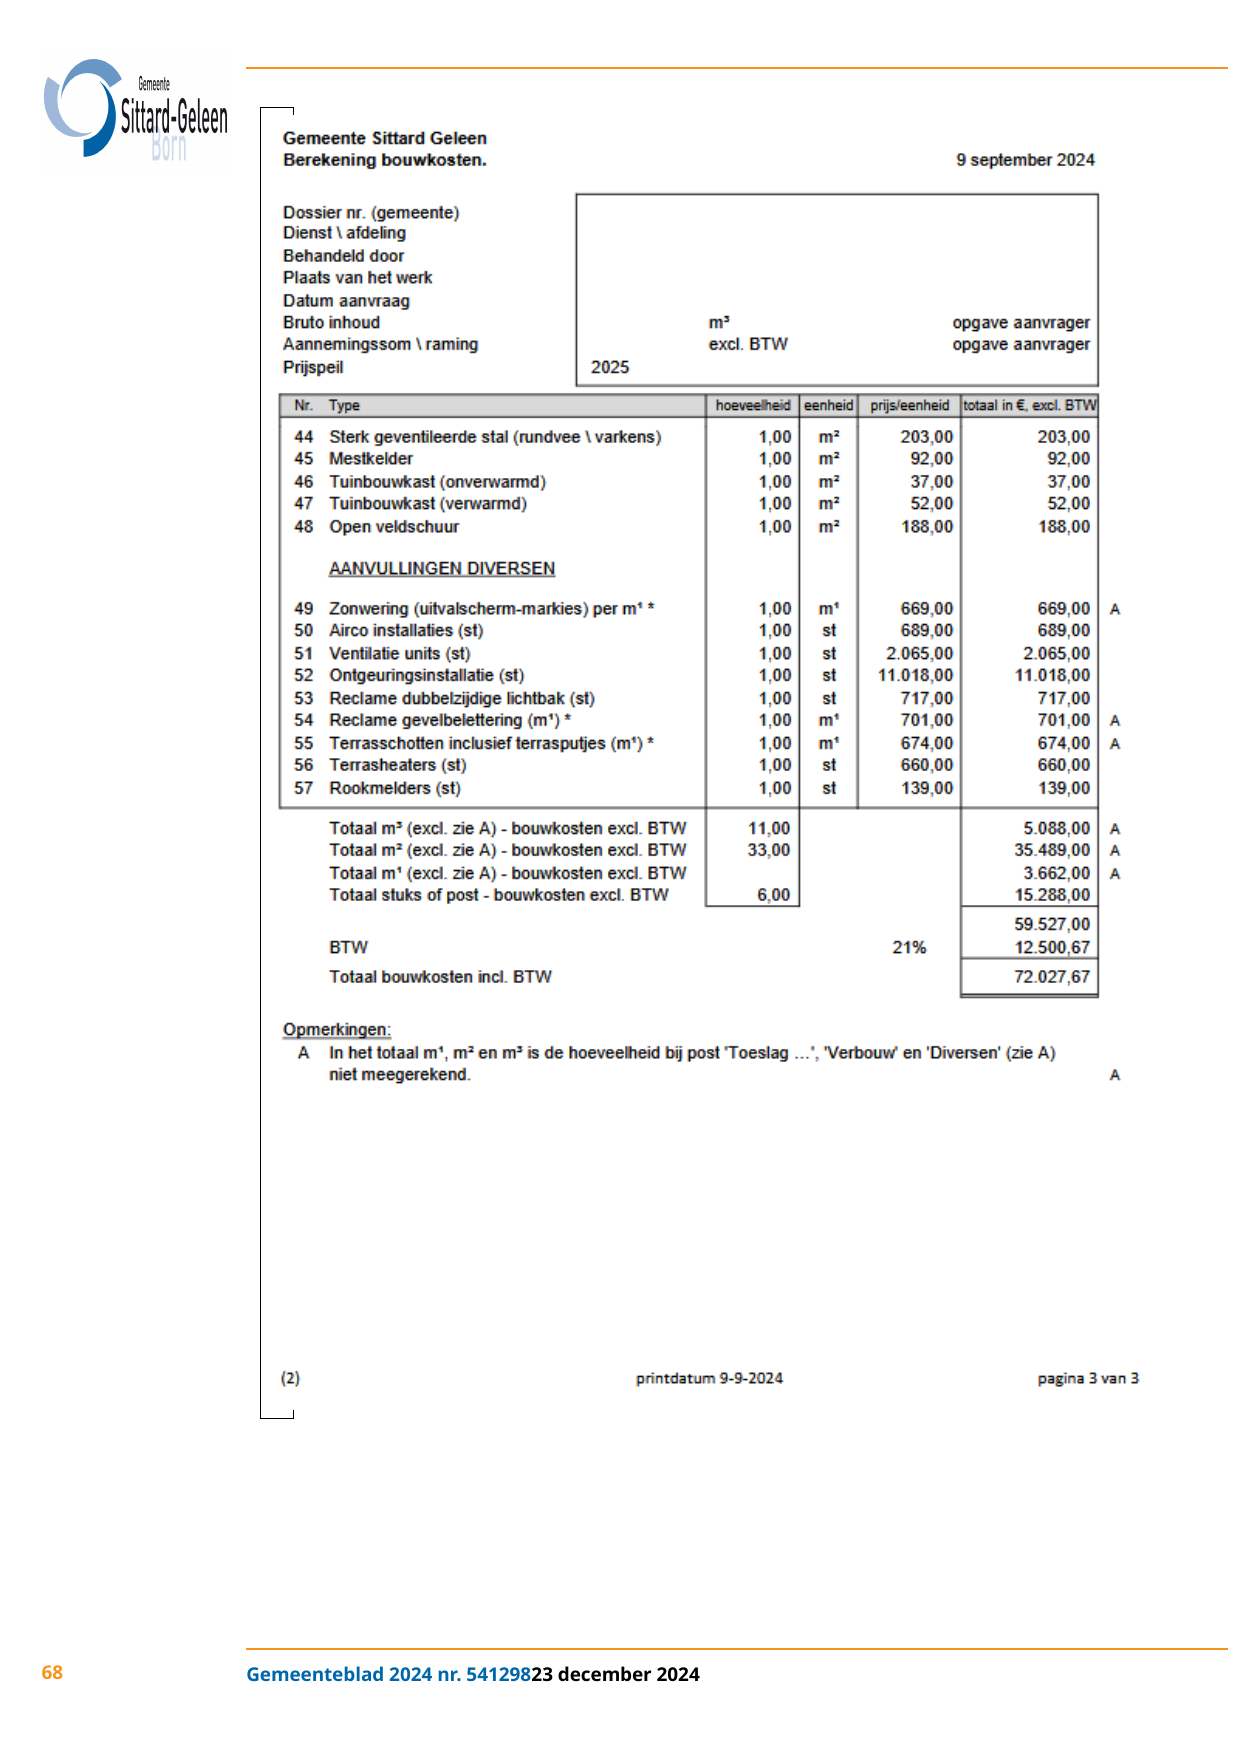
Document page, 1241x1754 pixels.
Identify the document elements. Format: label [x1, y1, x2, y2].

picture [268, 115, 1155, 1410]
picture [41, 47, 231, 172]
